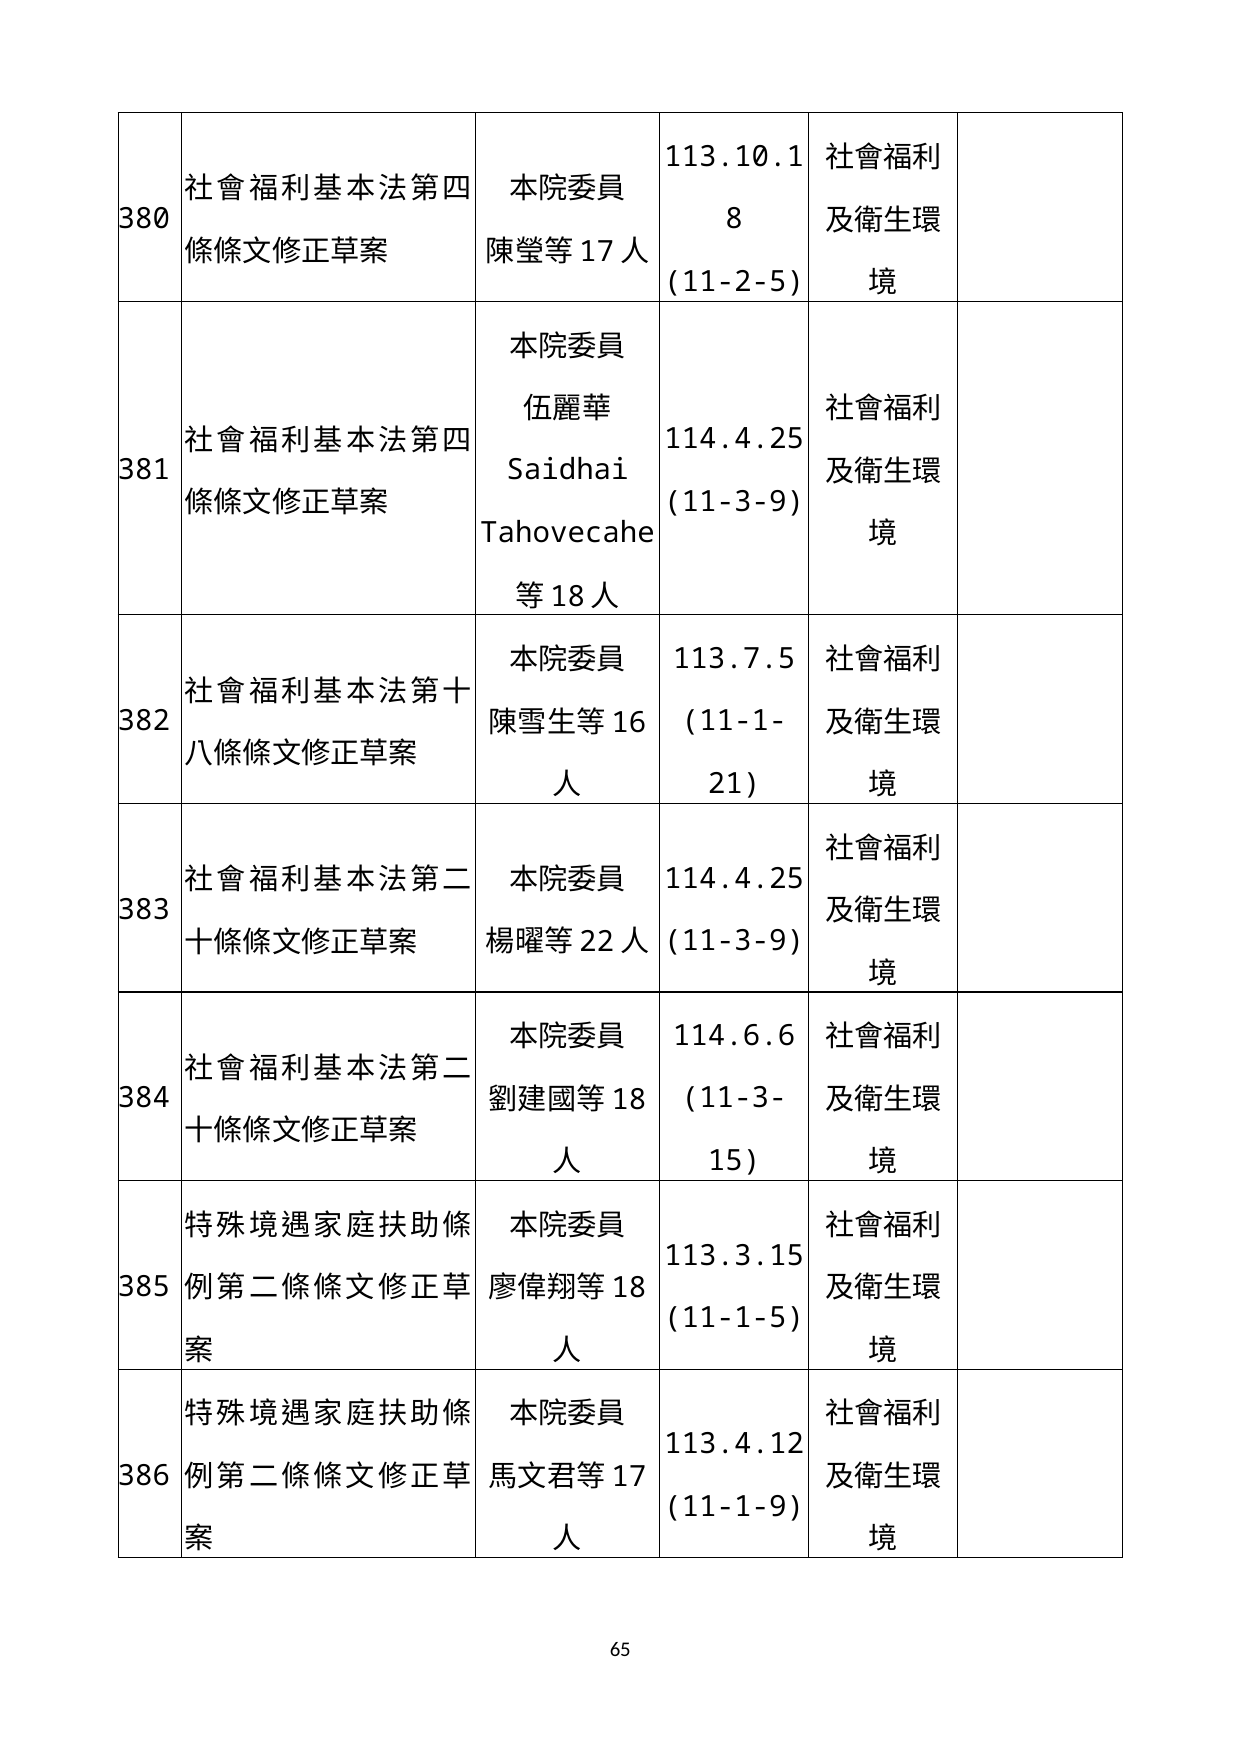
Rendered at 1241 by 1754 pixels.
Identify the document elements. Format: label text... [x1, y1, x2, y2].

table_cell [119, 302, 181, 614]
table_cell 社會福利基本法第二十條條文修正草案 [182, 993, 475, 1180]
table_cell 社會福利基本法第十八條條文修正草案 [182, 615, 475, 803]
table_cell [119, 113, 181, 301]
table_cell [958, 615, 1122, 803]
table_cell 114.4.25 (11-3-9) [660, 804, 808, 991]
table_cell 本院委員 劉建國等18人 [476, 993, 659, 1180]
table_cell 社會福利及衛生環境 [809, 615, 957, 803]
table_cell 114.6.6 (11-3-15) [660, 993, 808, 1180]
table_cell 社會福利基本法第四條條文修正草案 [182, 302, 475, 614]
table_cell 本院委員 陳瑩等17人 [476, 113, 659, 301]
table_cell 社會福利及衛生環境 [809, 113, 957, 301]
table_cell [119, 615, 181, 803]
table_cell 114.4.25 (11-3-9) [660, 302, 808, 614]
table_cell 社會福利及衛生環境 [809, 1370, 957, 1557]
table_cell 113.4.12 (11-1-9) [660, 1370, 808, 1557]
table_cell 特殊境遇家庭扶助條例第二條條文修正草案 [182, 1181, 475, 1368]
table_cell [958, 1370, 1122, 1557]
table_cell 本院委員 伍麗華Saidhai Tahovecahe 等18人 [476, 302, 659, 614]
table_cell 113.3.15 (11-1-5) [660, 1181, 808, 1368]
table_cell 本院委員 馬文君等17人 [476, 1370, 659, 1557]
table_cell 本院委員 廖偉翔等18人 [476, 1181, 659, 1368]
table_cell [119, 993, 181, 1180]
table_cell [958, 804, 1122, 991]
table_cell 社會福利及衛生環境 [809, 1181, 957, 1368]
table_cell 113.10.18 (11-2-5) [660, 113, 808, 301]
table_cell 本院委員 陳雪生等16人 [476, 615, 659, 803]
table_cell 社會福利基本法第四條條文修正草案 [182, 113, 475, 301]
table_cell [958, 302, 1122, 614]
table_cell 社會福利基本法第二十條條文修正草案 [182, 804, 475, 991]
table_cell 本院委員 楊曜等22人 [476, 804, 659, 991]
table_cell [119, 1370, 181, 1557]
table_cell [958, 113, 1122, 301]
table_cell [119, 804, 181, 991]
table_cell 113.7.5 (11-1-21) [660, 615, 808, 803]
table_cell [958, 993, 1122, 1180]
table_cell 社會福利及衛生環境 [809, 804, 957, 991]
table_cell 特殊境遇家庭扶助條例第二條條文修正草案 [182, 1370, 475, 1557]
table_cell [958, 1181, 1122, 1368]
table_cell 社會福利及衛生環境 [809, 993, 957, 1180]
table_cell [119, 1181, 181, 1368]
table_cell 社會福利及衛生環境 [809, 302, 957, 614]
